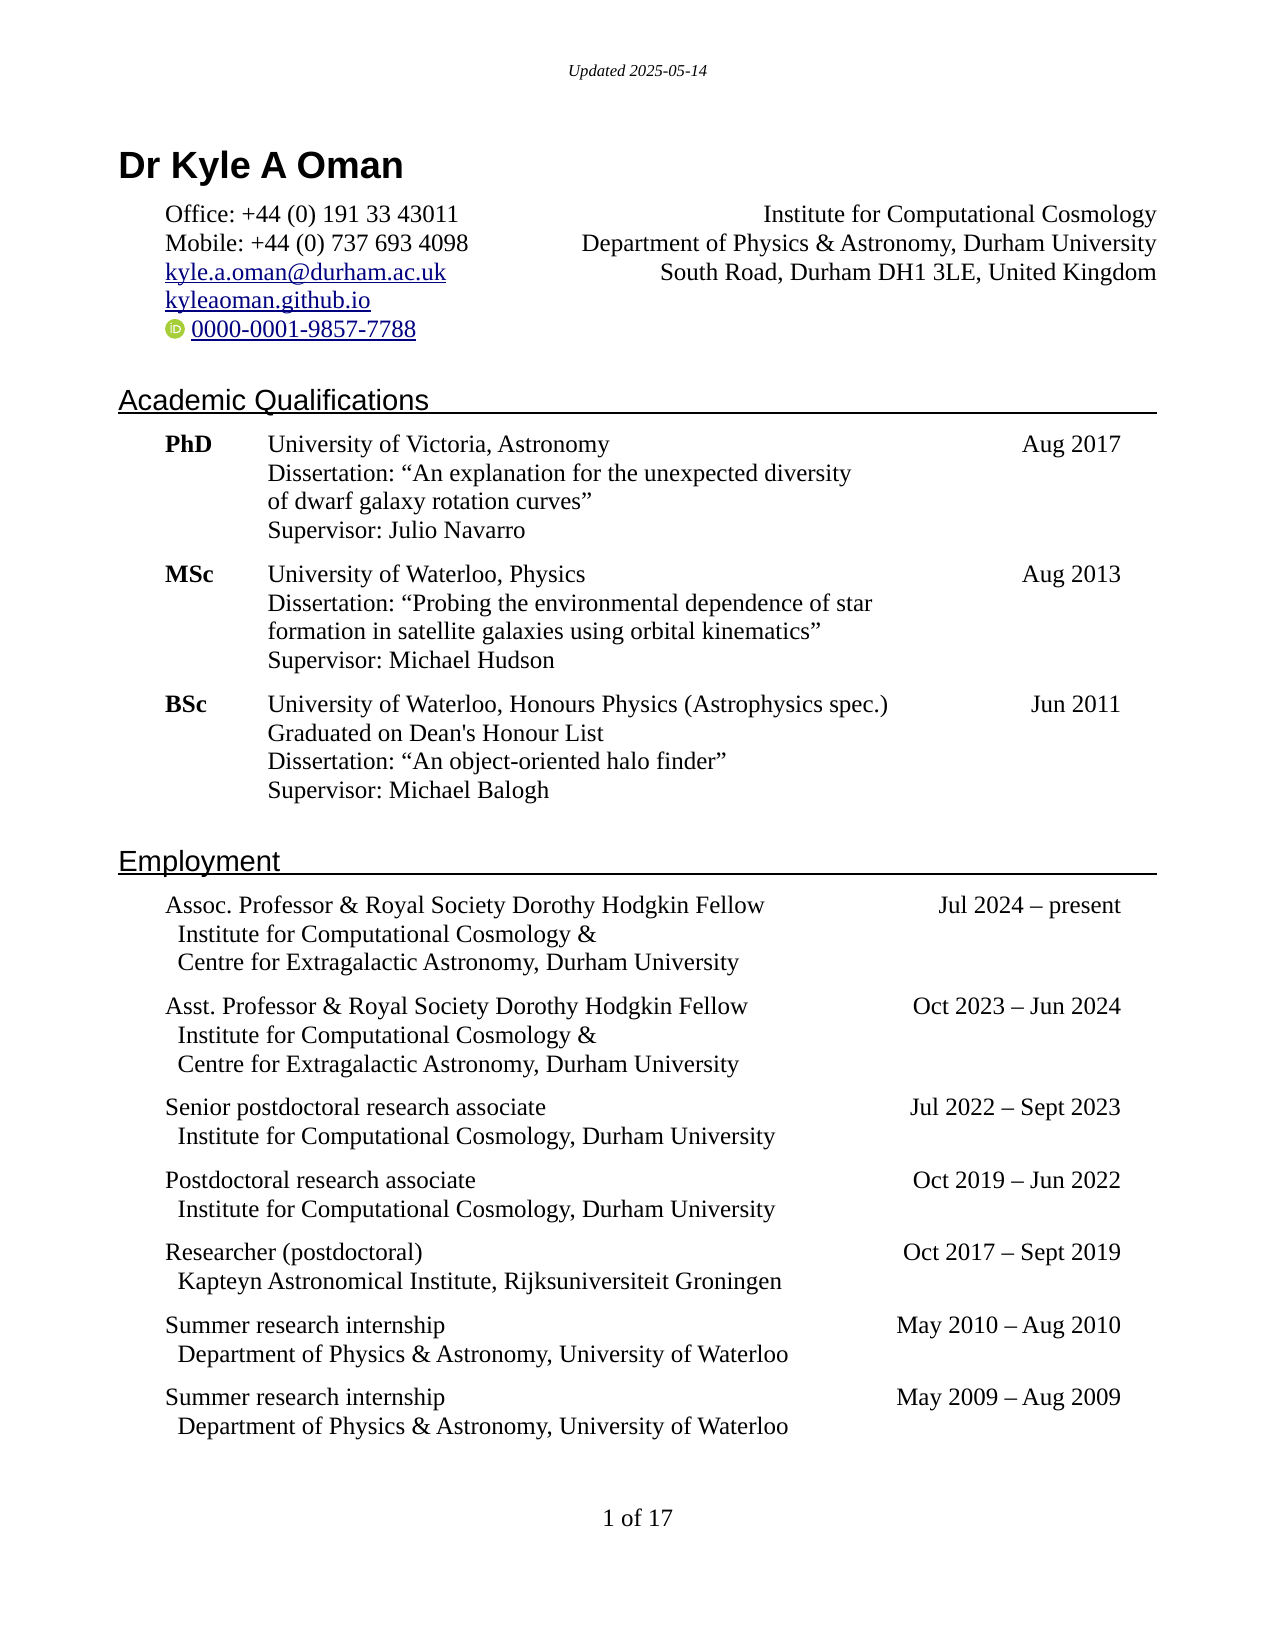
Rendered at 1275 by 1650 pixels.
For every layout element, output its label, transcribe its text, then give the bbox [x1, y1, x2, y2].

text MSc University of Waterloo, Physics Aug 2013 Dissertation: “Probing the environmental dependence of star formation in satellite galaxies using orbital kinematics” Supervisor: Michael Hudson [118, 559, 1157, 674]
text Mobile: +44 (0) 737 693 4098 Department of Physics & Astronomy, Durham University [118, 228, 1157, 257]
text Office: +44 (0) 191 33 43011 Institute for Computational Cosmology [118, 199, 1157, 228]
text Senior postdoctoral research associate Jul 2022 – Sept 2023 Institute for Computational Cosmology, Durham University [118, 1092, 1157, 1150]
text BSc University of Waterloo, Honours Physics (Astrophysics spec.) Jun 2011 Graduated on Dean's Honour List Dissertation: “An object-oriented halo finder” Supervisor: Michael Balogh [118, 689, 1157, 804]
text Asst. Professor & Royal Society Dorothy Hodgkin Fellow Oct 2023 – Jun 2024 Institute for Computational Cosmology & Centre for Extragalactic Astronomy, Durham University [118, 991, 1157, 1077]
text Assoc. Professor & Royal Society Dorothy Hodgkin Fellow Jul 2024 – present Institute for Computational Cosmology & Centre for Extragalactic Astronomy, Durham University [118, 890, 1157, 976]
subtitle Employment [118, 844, 1157, 873]
text Postdoctoral research associate Oct 2019 – Jun 2022 Institute for Computational Cosmology, Durham University [118, 1165, 1157, 1222]
subtitle Academic Qualifications [118, 383, 1157, 412]
text 0000-0001-9857-7788 [118, 314, 1157, 343]
text kyle.a.oman@durham.ac.uk South Road, Durham DH1 3LE, United Kingdom kyleaoman.github.io [118, 257, 1157, 314]
text Summer research internship May 2010 – Aug 2010 Department of Physics & Astronomy, University of Waterloo [118, 1310, 1157, 1367]
subtitle Dr Kyle A Oman [118, 143, 1157, 187]
text PhD University of Victoria, Astronomy Aug 2017 Dissertation: “An explanation for the unexpected diversity of dwarf galaxy rotation curves” Supervisor: Julio Navarro [118, 429, 1157, 544]
text Summer research internship May 2009 – Aug 2009 Department of Physics & Astronomy, University of Waterloo [118, 1382, 1157, 1440]
text Researcher (postdoctoral) Oct 2017 – Sept 2019 Kapteyn Astronomical Institute, Rijksuniversiteit Groningen [118, 1237, 1157, 1295]
